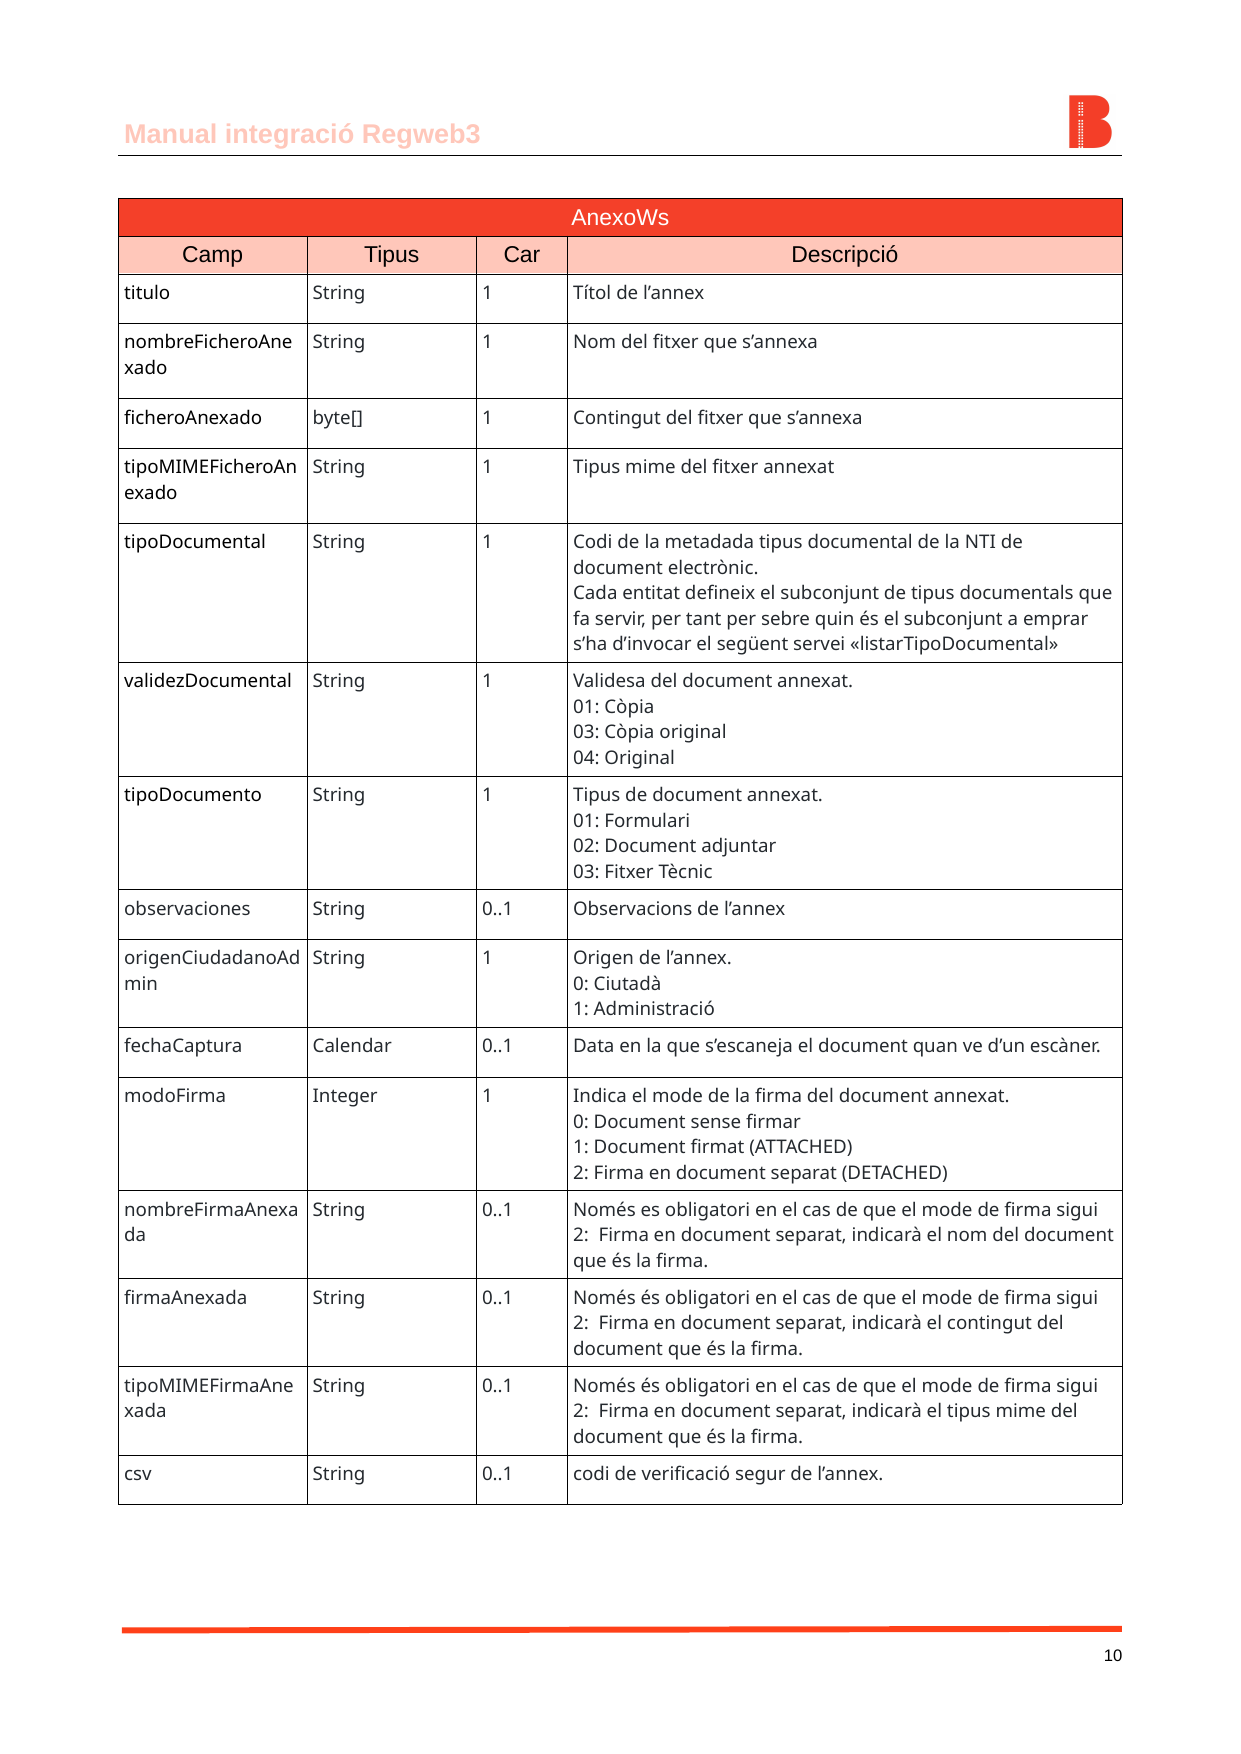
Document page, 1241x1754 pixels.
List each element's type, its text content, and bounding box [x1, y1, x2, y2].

table_cell Tipus [308, 237, 476, 273]
table_cell Observacions de l’annex [568, 890, 1122, 939]
table_cell Calendar [308, 1028, 476, 1077]
table_cell nombreFirmaAnexada [119, 1191, 307, 1278]
table_cell 0..1 [477, 1191, 567, 1278]
table_cell nombreFicheroAnexado [119, 324, 307, 398]
table_cell String [308, 524, 476, 662]
table_cell Només es obligatori en el cas de que el mode de firma sigui 2: Firma en document separat, indicarà el nom del document que és la firma. [568, 1191, 1122, 1278]
table_cell String [308, 1191, 476, 1278]
table_cell 0..1 [477, 1279, 567, 1366]
table_cell tipoDocumento [119, 777, 307, 889]
table_cell tipoMIMEFirmaAnexada [119, 1367, 307, 1454]
table_cell String [308, 1279, 476, 1366]
table_cell origenCiudadanoAdmin [119, 940, 307, 1027]
table_cell 1 [477, 449, 567, 523]
table_cell 1 [477, 324, 567, 398]
table_cell Descripció [568, 237, 1122, 273]
table_cell String [308, 777, 476, 889]
table_cell Només és obligatori en el cas de que el mode de firma sigui 2: Firma en document separat, indicarà el contingut del document que és la firma. [568, 1279, 1122, 1366]
table_cell Data en la que s’escaneja el document quan ve d’un escàner. [568, 1028, 1122, 1077]
table_cell Codi de la metadada tipus documental de la NTI de document electrònic. Cada entitat defineix el subconjunt de tipus documentals que fa servir, per tant per sebre quin és el subconjunt a emprar s’ha d’invocar el següent servei «listarTipoDocumental» [568, 524, 1122, 662]
table_cell 0..1 [477, 1028, 567, 1077]
table_cell 1 [477, 524, 567, 662]
table_cell ficheroAnexado [119, 399, 307, 448]
table_cell Tipus mime del fitxer annexat [568, 449, 1122, 523]
table_cell 0..1 [477, 1367, 567, 1454]
table_cell Camp [119, 237, 307, 273]
table_cell 0..1 [477, 890, 567, 939]
table_cell csv [119, 1456, 307, 1504]
table_cell 1 [477, 399, 567, 448]
table_header AnexoWs [119, 199, 1122, 236]
table_cell titulo [119, 275, 307, 323]
table_cell tipoMIMEFicheroAnexado [119, 449, 307, 523]
table_cell String [308, 275, 476, 323]
table_cell 1 [477, 663, 567, 776]
table_cell Contingut del fitxer que s’annexa [568, 399, 1122, 448]
table_cell 1 [477, 1078, 567, 1190]
table_cell String [308, 1367, 476, 1454]
table_cell Títol de l’annex [568, 275, 1122, 323]
table_cell observaciones [119, 890, 307, 939]
picture [1063, 94, 1117, 150]
table_cell String [308, 449, 476, 523]
table_cell firmaAnexada [119, 1279, 307, 1366]
table_cell modoFirma [119, 1078, 307, 1190]
table_cell Indica el mode de la firma del document annexat. 0: Document sense firmar 1: Document firmat (ATTACHED) 2: Firma en document separat (DETACHED) [568, 1078, 1122, 1190]
table_cell Tipus de document annexat. 01: Formulari 02: Document adjuntar 03: Fitxer Tècnic [568, 777, 1122, 889]
table_cell 0..1 [477, 1456, 567, 1504]
table_cell String [308, 1456, 476, 1504]
table_cell String [308, 940, 476, 1027]
table_cell 1 [477, 940, 567, 1027]
table_cell Nom del fitxer que s’annexa [568, 324, 1122, 398]
table_cell byte[] [308, 399, 476, 448]
table_cell Integer [308, 1078, 476, 1190]
table_cell tipoDocumental [119, 524, 307, 662]
table_cell Validesa del document annexat. 01: Còpia 03: Còpia original 04: Original [568, 663, 1122, 776]
table_cell String [308, 663, 476, 776]
table_cell fechaCaptura [119, 1028, 307, 1077]
table_cell Car [477, 237, 567, 273]
table_cell String [308, 324, 476, 398]
table_cell Només és obligatori en el cas de que el mode de firma sigui 2: Firma en document separat, indicarà el tipus mime del document que és la firma. [568, 1367, 1122, 1454]
table_cell 1 [477, 777, 567, 889]
table_cell String [308, 890, 476, 939]
table_cell Origen de l’annex. 0: Ciutadà 1: Administració [568, 940, 1122, 1027]
table_cell codi de verificació segur de l’annex. [568, 1456, 1122, 1504]
table_cell 1 [477, 275, 567, 323]
table_cell validezDocumental [119, 663, 307, 776]
